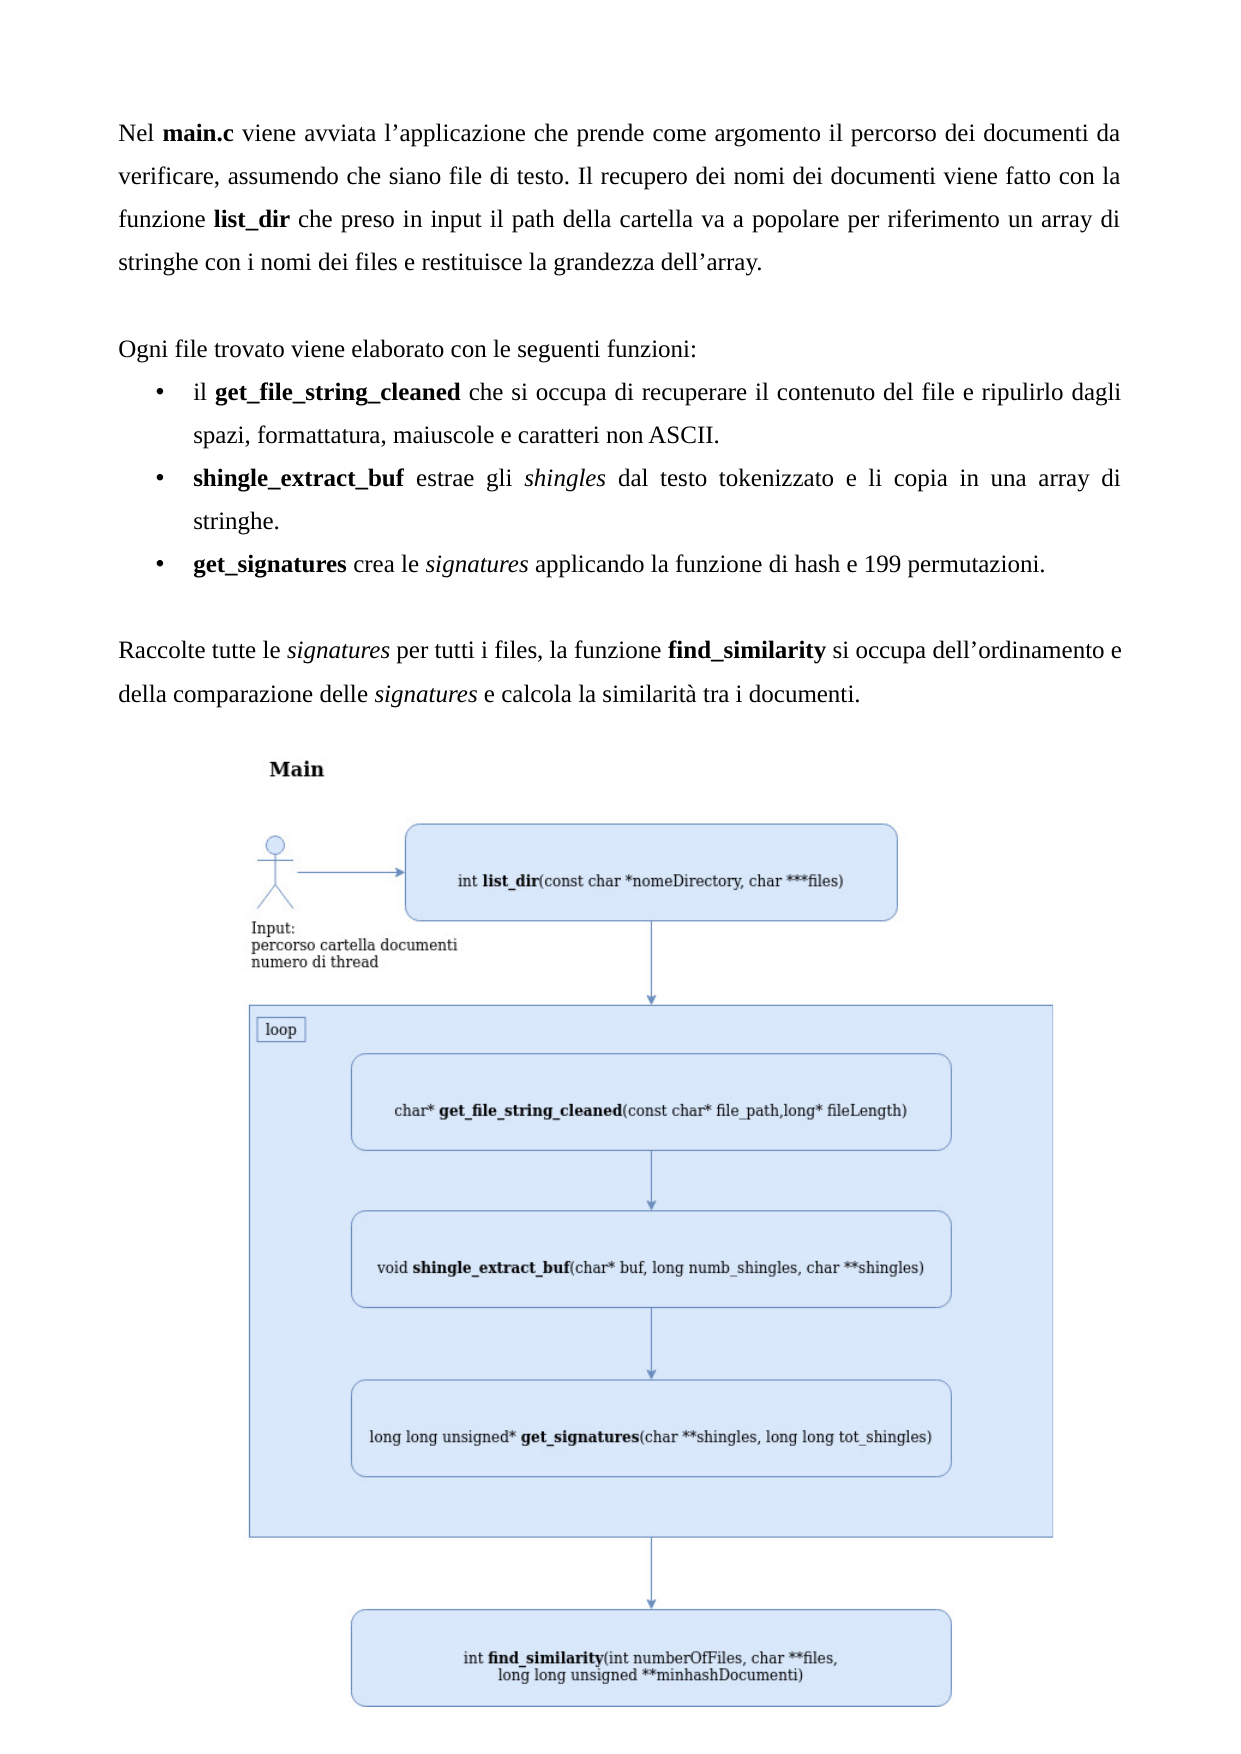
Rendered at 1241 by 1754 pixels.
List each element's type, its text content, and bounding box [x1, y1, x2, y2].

list shingle_extract_buf estrae gli shingles dal testo tokenizzato e li copia in una array di stringhe. [156, 463, 1122, 535]
picture [243, 740, 1054, 1707]
text Ogni file trovato viene elaborato con le seguenti funzioni: [118, 334, 1122, 362]
text Nel main.c viene avviata l’applicazione che prende come argomento il percorso dei documenti da verificare, assumendo che siano file di testo. Il recupero dei nomi dei documenti viene fatto con la funzione list_dir che preso in input il path della cartella va a popolare per riferimento un array di stringhe con i nomi dei files e restituisce la grandezza dell’array. [118, 118, 1122, 276]
list il get_file_string_cleaned che si occupa di recuperare il contenuto del file e ripulirlo dagli spazi, formattatura, maiuscole e caratteri non ASCII. [156, 377, 1122, 449]
list get_signatures crea le signatures applicando la funzione di hash e 199 permutazioni. [156, 549, 1122, 578]
text Raccolte tutte le signatures per tutti i files, la funzione find_similarity si occupa dell’ordinamento e della comparazione delle signatures e calcola la similarità tra i documenti. [118, 636, 1122, 707]
